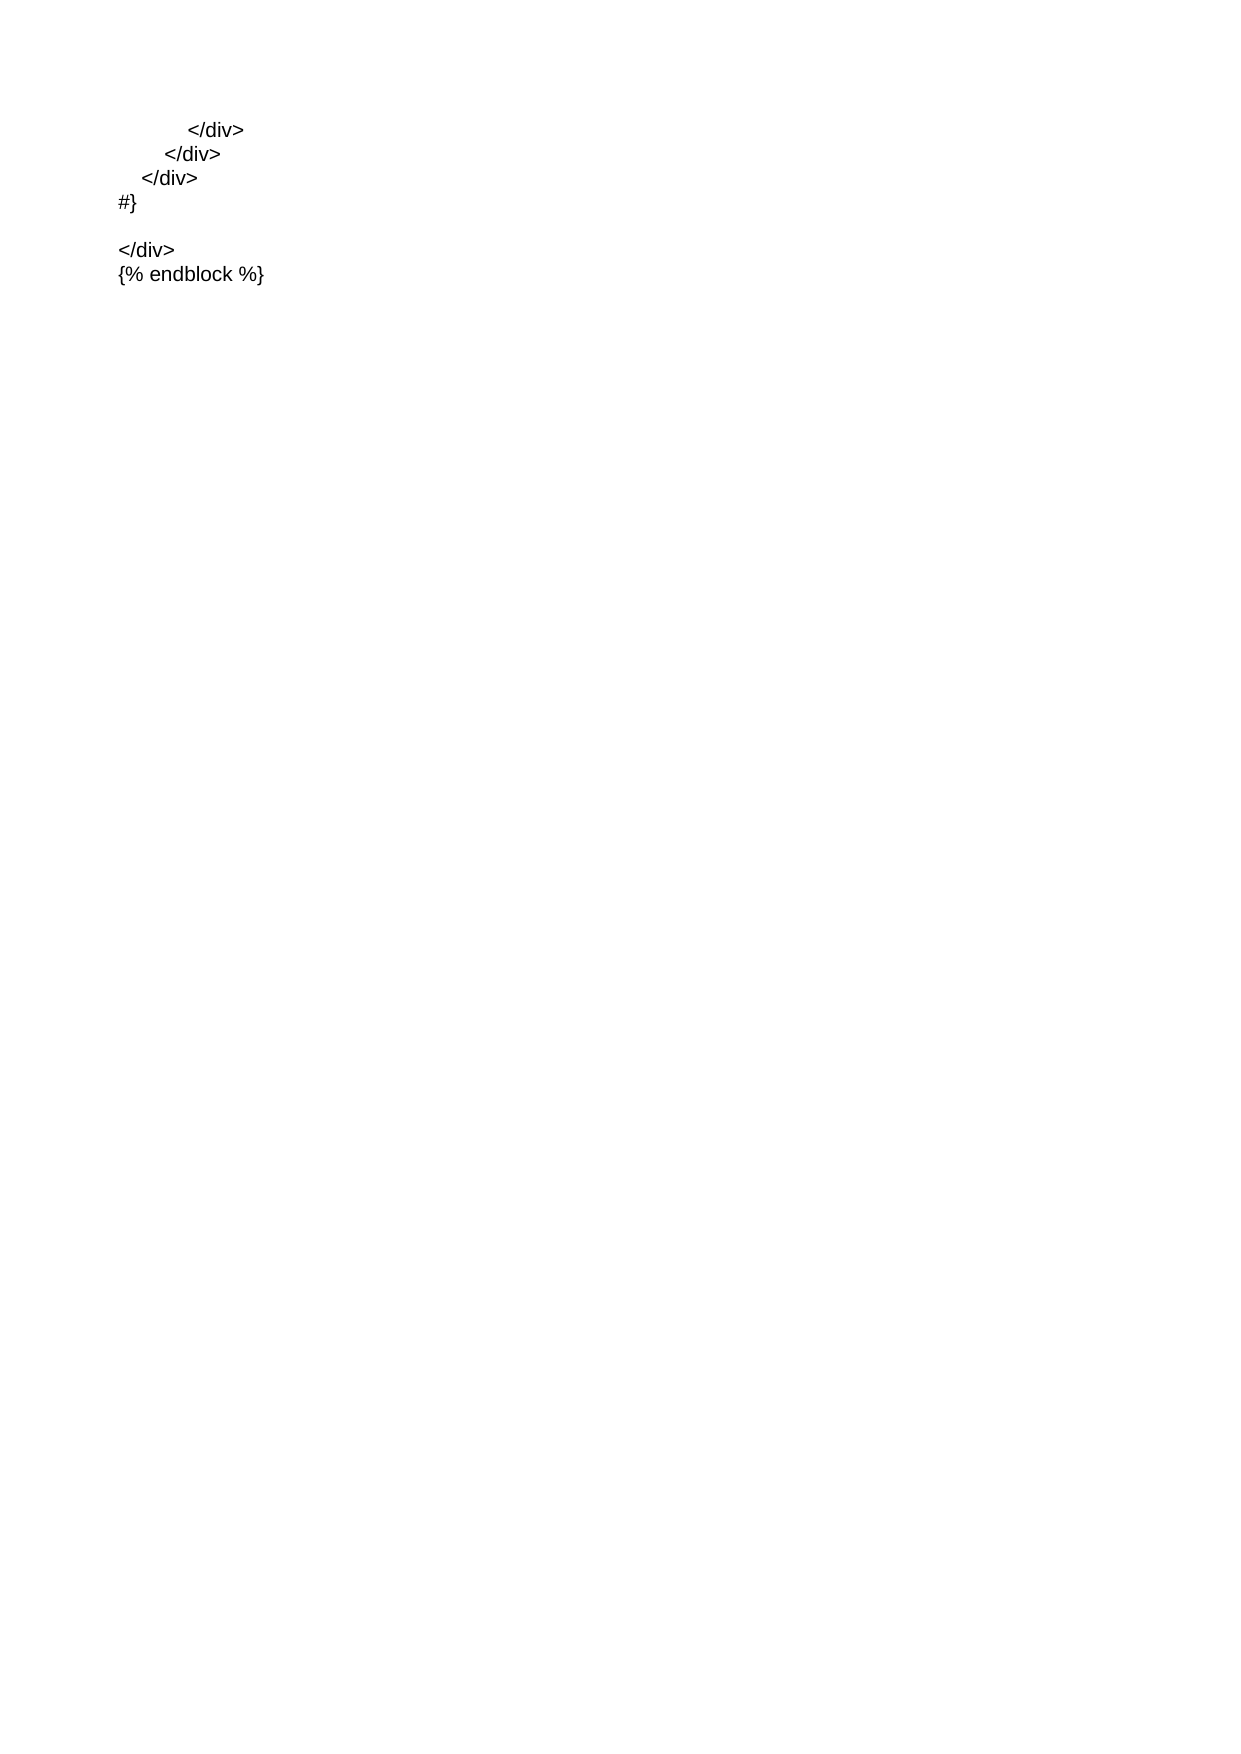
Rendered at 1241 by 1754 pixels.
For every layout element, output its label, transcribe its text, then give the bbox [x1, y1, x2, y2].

text {% endblock %} [118, 262, 1122, 286]
text </div> [118, 142, 1122, 166]
text #} [118, 190, 1122, 214]
text </div> [118, 238, 1122, 262]
text </div> [118, 118, 1122, 142]
text </div> [118, 166, 1122, 190]
